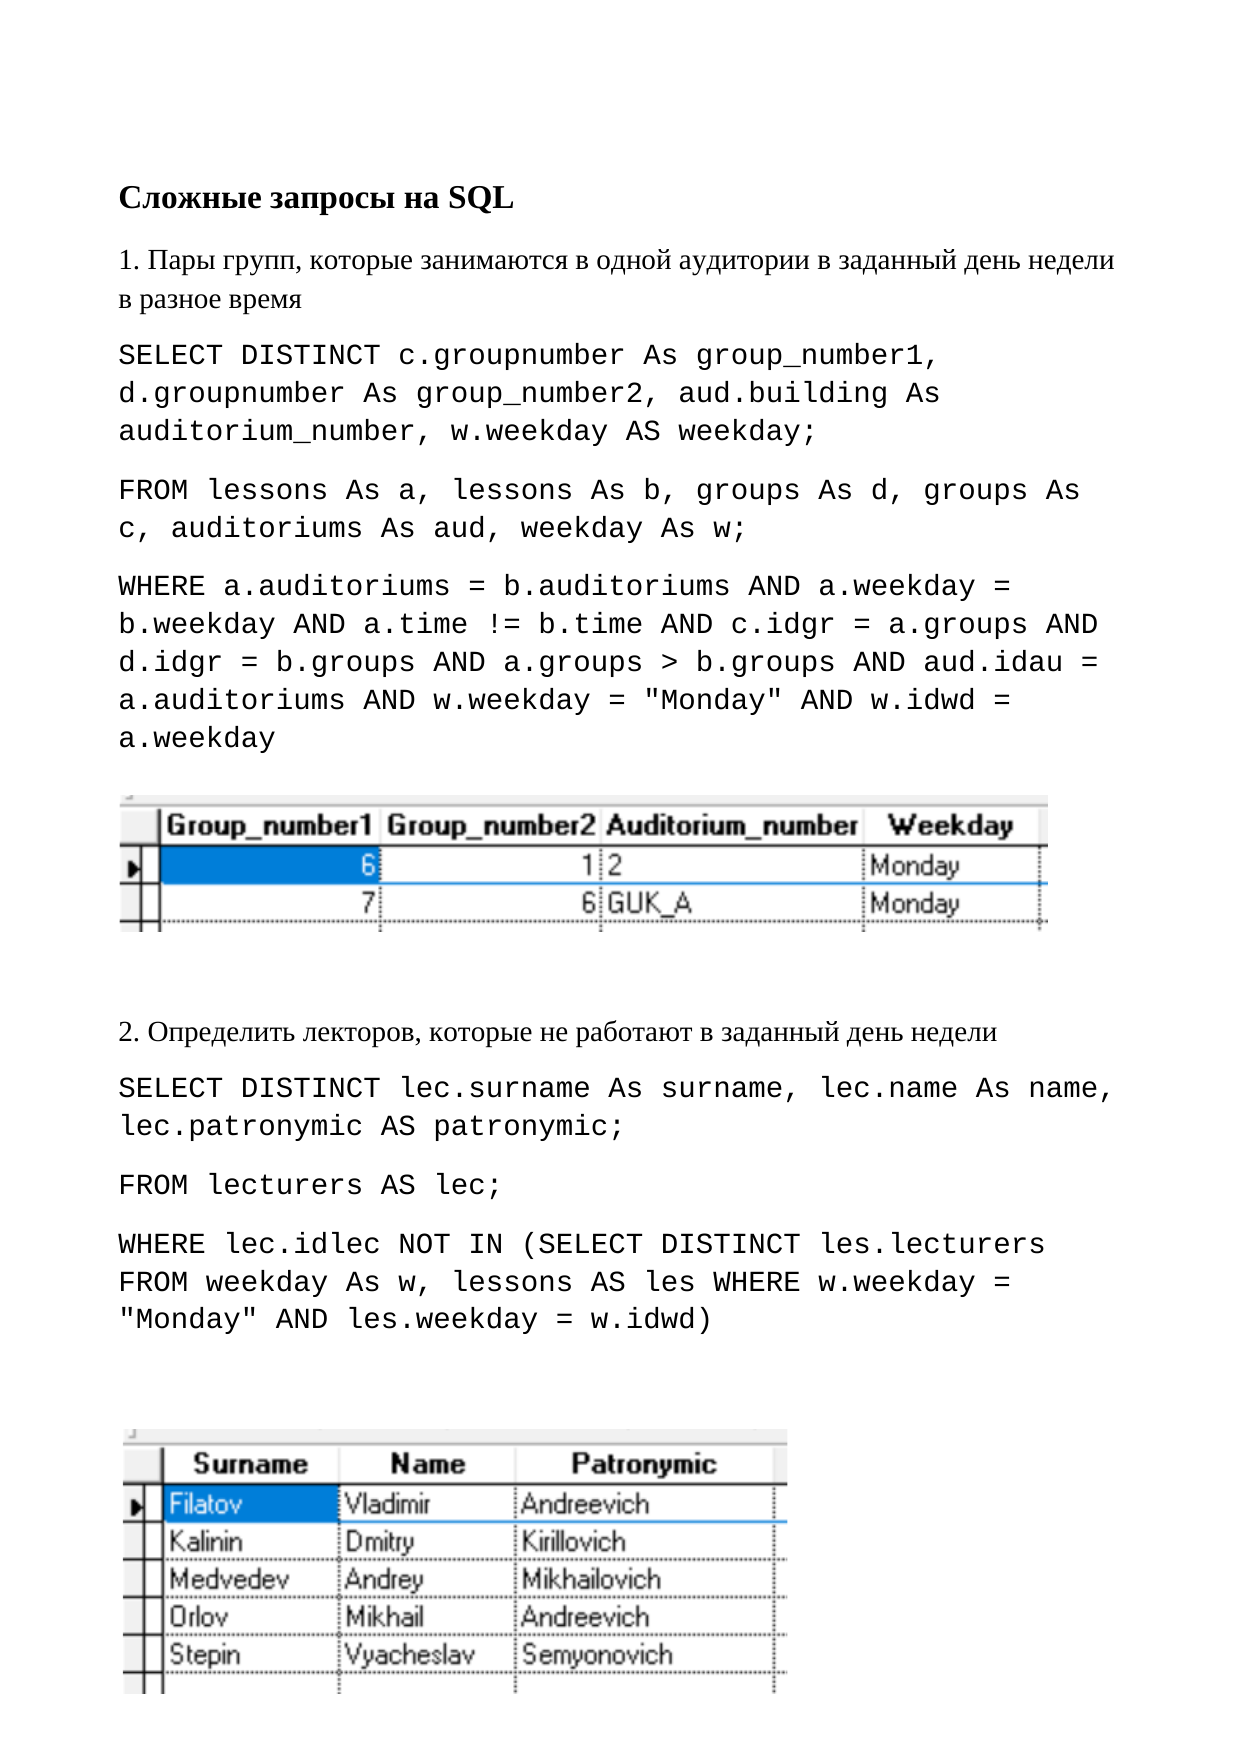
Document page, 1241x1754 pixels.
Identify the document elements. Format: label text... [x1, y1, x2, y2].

text WHERE a.auditoriums = b.auditoriums AND a.weekday = b.weekday AND a.time != b.time AND c.idgr = a.groups AND d.idgr = b.groups AND a.groups > b.groups AND aud.idau = a.auditoriums AND w.weekday = "Monday" AND w.idwd = a.weekday [118, 572, 1122, 756]
text SELECT DISTINCT lec.surname As surname, lec.name As name, lec.patronymic AS patronymic; [118, 1073, 1122, 1144]
text SELECT DISTINCT c.groupnumber As group_number1, d.groupnumber As group_number2, aud.building As auditorium_number, w.weekday AS weekday; [118, 340, 1122, 449]
text 2. Определить лекторов, которые не работают в заданный день недели [118, 1014, 1122, 1047]
text Сложные запросы на SQL [118, 177, 1122, 216]
text WHERE lec.idlec NOT IN (SELECT DISTINCT les.lecturers FROM weekday As w, lessons AS les WHERE w.weekday = "Monday" AND les.weekday = w.idwd) [118, 1229, 1122, 1338]
text 1. Пары групп, которые занимаются в одной аудитории в заданный день недели в разное время [118, 242, 1122, 314]
picture [119, 795, 1048, 932]
text FROM lessons As a, lessons As b, groups As d, groups As c, auditoriums As aud, weekday As w; [118, 475, 1122, 546]
text FROM lecturers AS lec; [118, 1170, 1122, 1203]
picture [122, 1429, 788, 1694]
